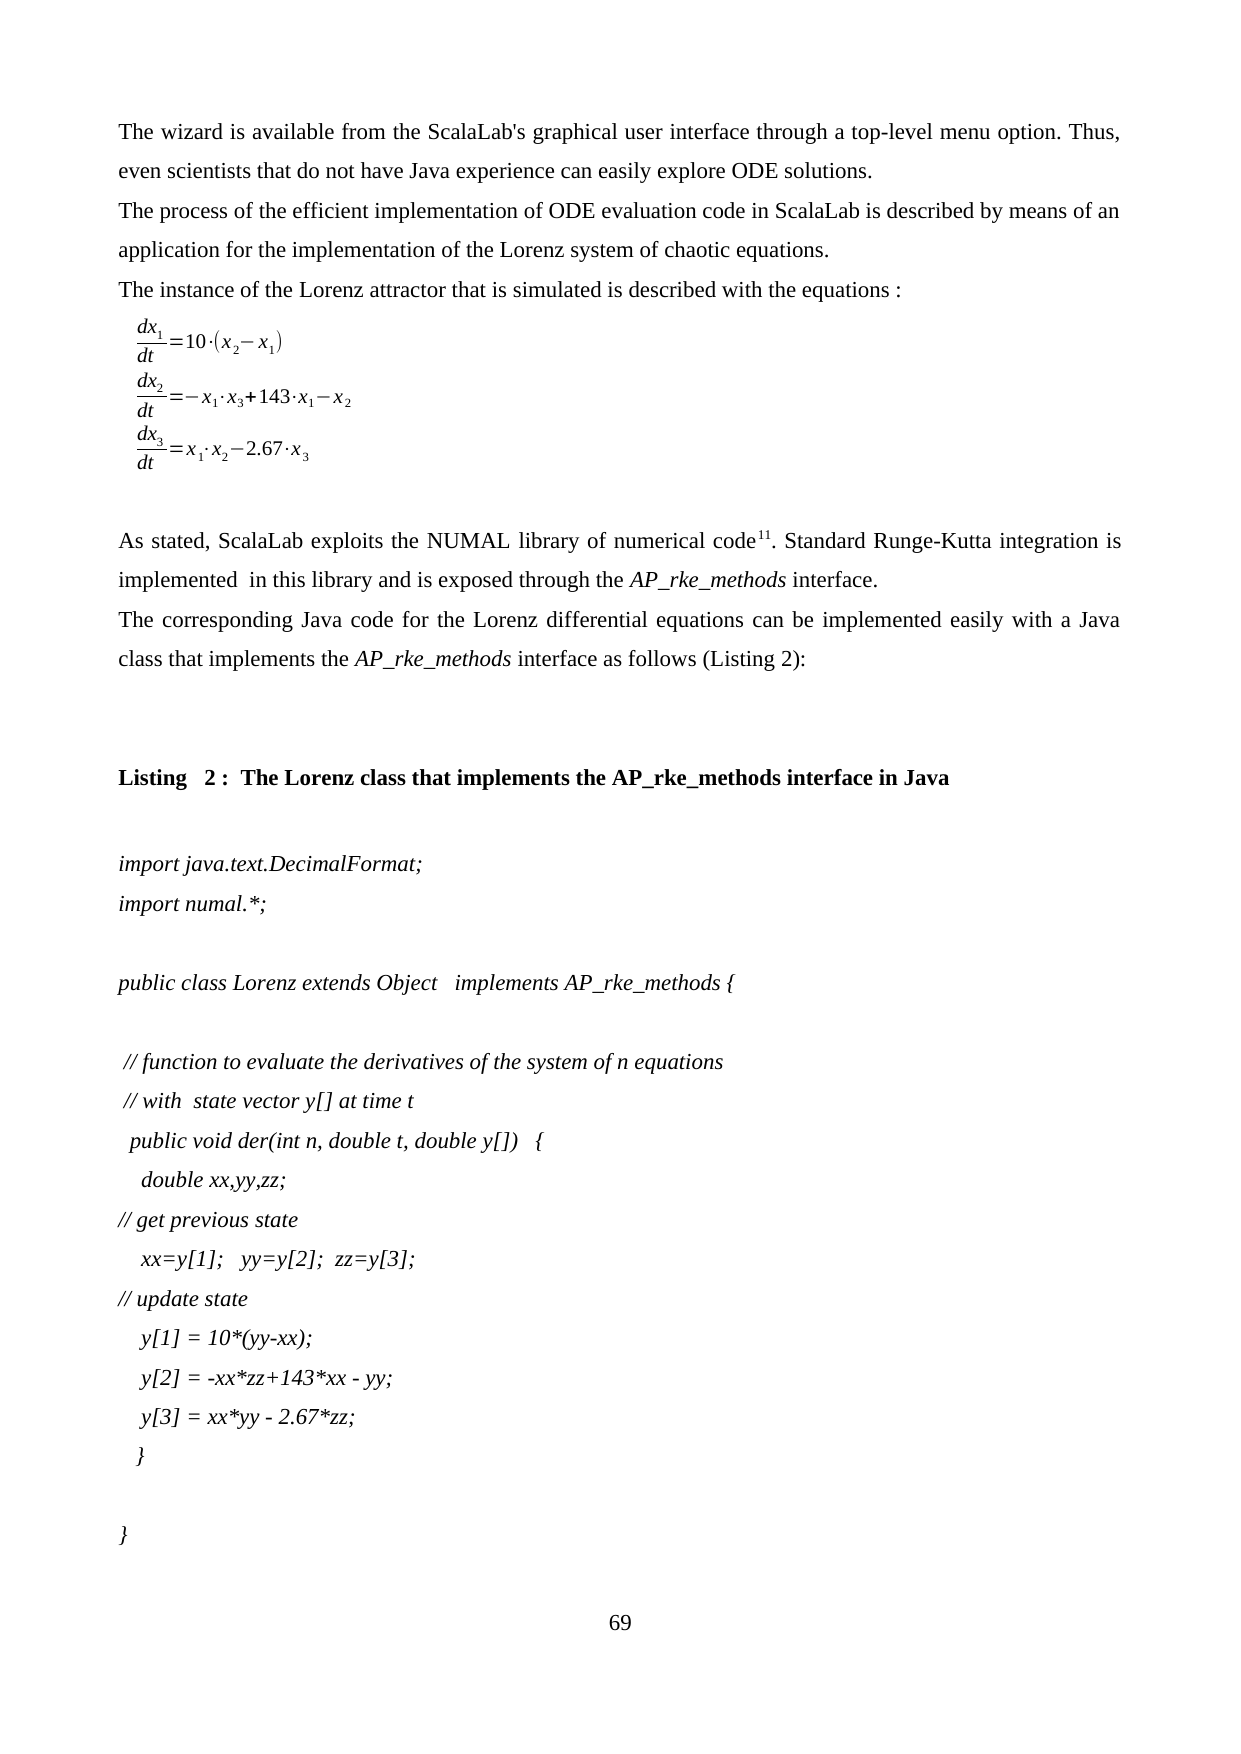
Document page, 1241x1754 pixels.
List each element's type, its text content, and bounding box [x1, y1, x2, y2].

text // update state [118, 1284, 1122, 1311]
text The wizard is available from the ScalaLab's graphical user interface through a top-level menu option. Thus, even scientists that do not have Java experience can easily explore ODE solutions. [118, 118, 1122, 184]
text The process of the efficient implementation of ODE evaluation code in ScalaLab is described by means of an application for the implementation of the Lorenz system of chaotic equations. [118, 197, 1122, 263]
text y[1] = 10*(yy-xx); [118, 1324, 1122, 1350]
text As stated, ScalaLab exploits the NUMAL library of numerical code11. Standard Runge-Kutta integration is implemented in this library and is exposed through the AP_rke_methods interface. [118, 527, 1122, 593]
text // function to evaluate the derivatives of the system of n equations [118, 1048, 1122, 1074]
text y[2] = -xx*zz+143*xx - yy; [118, 1363, 1122, 1390]
text import numal.*; [118, 890, 1122, 916]
text } [118, 1442, 1122, 1469]
text import java.text.DecimalFormat; [118, 850, 1122, 877]
text public void der(int n, double t, double y[]) { [118, 1127, 1122, 1153]
text The corresponding Java code for the Lorenz differential equations can be implemented easily with a Java class that implements the AP_rke_methods interface as follows (Listing 2): [118, 606, 1122, 672]
text double xx,yy,zz; [118, 1166, 1122, 1192]
text Listing 2 : The Lorenz class that implements the AP_rke_methods interface in Java [118, 764, 1122, 790]
text } [118, 1521, 1122, 1548]
text y[3] = xx*yy - 2.67*zz; [118, 1403, 1122, 1429]
text xx=y[1]; yy=y[2]; zz=y[3]; [118, 1245, 1122, 1271]
text // get previous state [118, 1206, 1122, 1232]
text // with state vector y[] at time t [118, 1087, 1122, 1113]
text public class Lorenz extends Object implements AP_rke_methods { [118, 969, 1122, 995]
text The instance of the Lorenz attractor that is simulated is described with the equations : [118, 276, 1122, 302]
